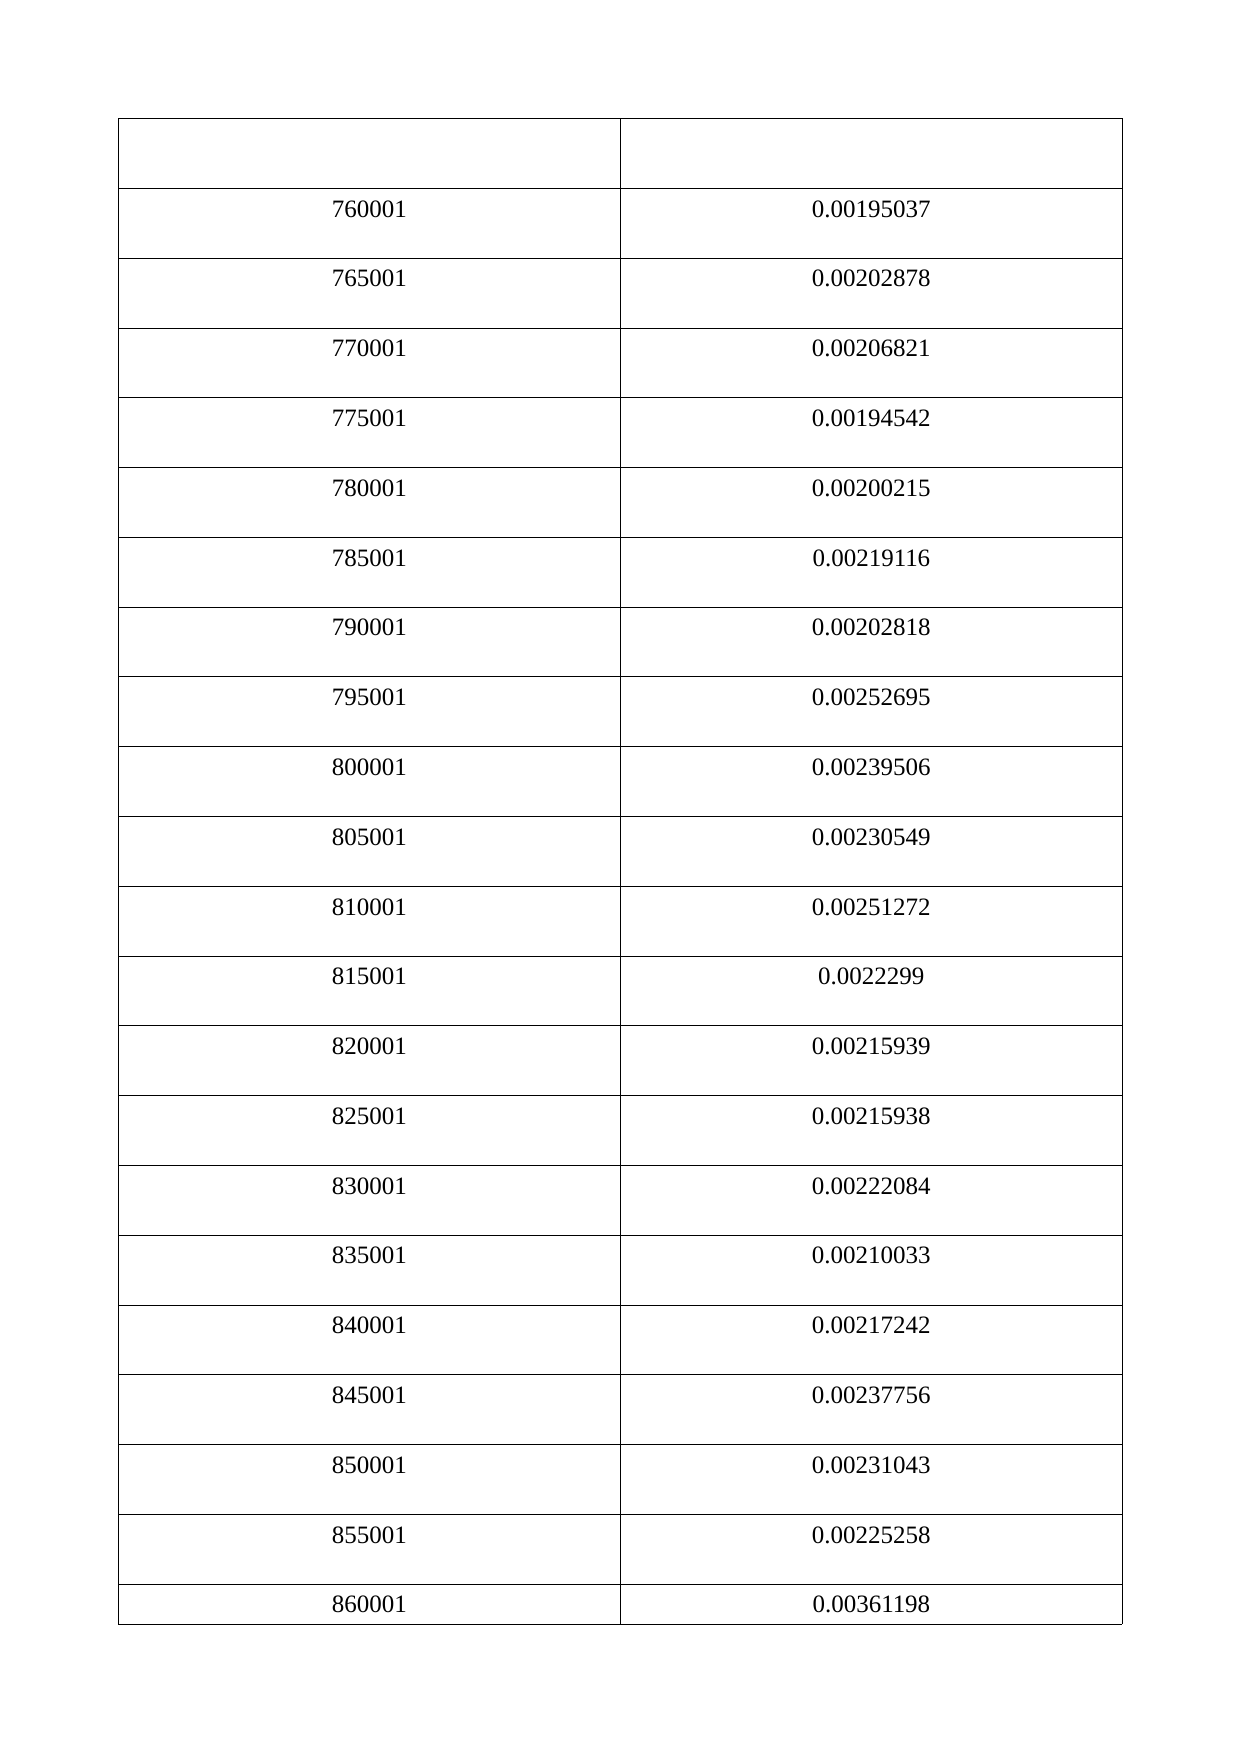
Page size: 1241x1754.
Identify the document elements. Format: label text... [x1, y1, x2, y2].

table_cell 830001 [119, 1166, 620, 1235]
table_cell 855001 [119, 1515, 620, 1584]
table_cell 0.00219116 [621, 538, 1122, 607]
table_cell 840001 [119, 1306, 620, 1374]
table_cell 785001 [119, 538, 620, 607]
table_cell 0.0022299 [621, 957, 1122, 1025]
table_cell 0.00252695 [621, 677, 1122, 746]
table_cell 0.00225258 [621, 1515, 1122, 1584]
table_cell 0.00231043 [621, 1445, 1122, 1514]
table_cell 780001 [119, 468, 620, 537]
table_cell 820001 [119, 1026, 620, 1095]
table_cell 790001 [119, 608, 620, 676]
table_cell 0.00230549 [621, 817, 1122, 886]
table_cell 850001 [119, 1445, 620, 1514]
table_cell 845001 [119, 1375, 620, 1444]
table_cell 0.00215938 [621, 1096, 1122, 1165]
table_cell 860001 [119, 1585, 620, 1624]
table_cell 805001 [119, 817, 620, 886]
table_cell 775001 [119, 398, 620, 467]
table_cell 765001 [119, 259, 620, 327]
table_cell [119, 119, 620, 188]
table_cell 760001 [119, 189, 620, 258]
table_cell 0.00206821 [621, 329, 1122, 397]
table_cell 800001 [119, 747, 620, 816]
table_cell 0.00251272 [621, 887, 1122, 956]
table_cell 770001 [119, 329, 620, 397]
table_cell 0.00195037 [621, 189, 1122, 258]
table_cell 825001 [119, 1096, 620, 1165]
table_cell 0.00215939 [621, 1026, 1122, 1095]
table_cell 0.00202818 [621, 608, 1122, 676]
table_cell 815001 [119, 957, 620, 1025]
table_cell 0.00222084 [621, 1166, 1122, 1235]
table_cell 835001 [119, 1236, 620, 1304]
table_cell 0.00202878 [621, 259, 1122, 327]
table_cell 0.00237756 [621, 1375, 1122, 1444]
table_cell 0.00200215 [621, 468, 1122, 537]
table_cell 795001 [119, 677, 620, 746]
table_cell 0.00217242 [621, 1306, 1122, 1374]
table_cell 0.00361198 [621, 1585, 1122, 1624]
table_cell 0.00210033 [621, 1236, 1122, 1304]
table_cell 0.00239506 [621, 747, 1122, 816]
table_cell 810001 [119, 887, 620, 956]
table_cell [621, 119, 1122, 188]
table_cell 0.00194542 [621, 398, 1122, 467]
